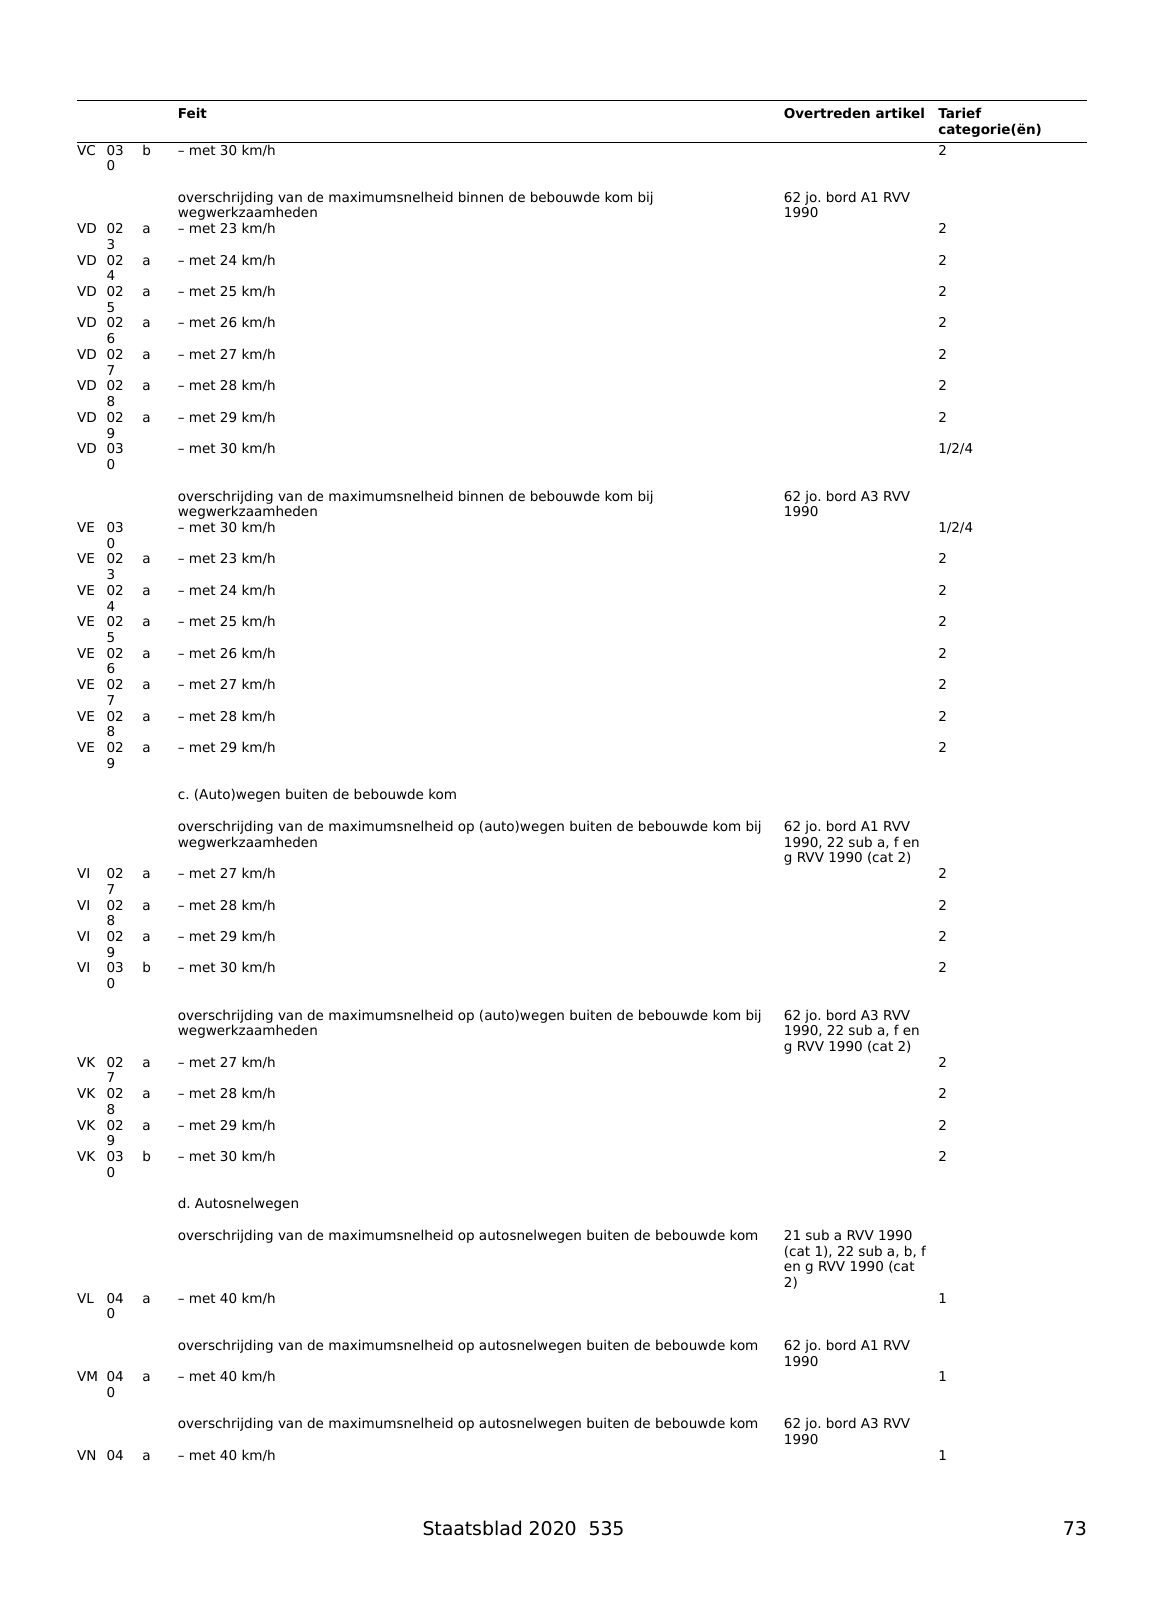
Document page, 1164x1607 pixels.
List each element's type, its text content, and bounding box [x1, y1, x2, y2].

table_cell 2 [932, 378, 1087, 410]
table_cell – met 29 km/h [172, 929, 778, 960]
table_cell VD [77, 441, 101, 473]
table_cell 2 [932, 1149, 1087, 1180]
table_cell [778, 929, 932, 960]
table_cell a [136, 410, 172, 441]
table_cell [77, 1401, 101, 1416]
table_cell – met 28 km/h [172, 378, 778, 410]
table_cell [101, 190, 136, 221]
table_cell [932, 992, 1087, 1007]
table_cell a [136, 1291, 172, 1322]
table_cell [778, 1369, 932, 1401]
table_cell a [136, 866, 172, 897]
table_cell [136, 174, 172, 189]
table_cell [778, 253, 932, 284]
table_cell [932, 1212, 1087, 1228]
table_cell [101, 174, 136, 189]
table_cell [932, 787, 1087, 803]
table_cell a [136, 1118, 172, 1149]
table_cell 030 [101, 520, 136, 551]
table_cell [932, 190, 1087, 221]
table_cell [932, 473, 1087, 488]
table_cell [172, 1401, 778, 1416]
table_cell VE [77, 583, 101, 614]
table_cell [932, 1416, 1087, 1448]
table_cell [101, 1228, 136, 1291]
table_cell [77, 1180, 101, 1196]
table_cell [778, 347, 932, 378]
table_cell overschrijding van de maximumsnelheid binnen de bebouwde kom bij wegwerkzaamheden [172, 488, 778, 520]
table_cell [172, 473, 778, 488]
table_cell [778, 284, 932, 315]
table_cell [77, 1338, 101, 1369]
table_cell 1 [932, 1448, 1087, 1463]
table_cell 027 [101, 347, 136, 378]
table_cell VD [77, 253, 101, 284]
table_cell [136, 992, 172, 1007]
table_cell 024 [101, 253, 136, 284]
table_cell [778, 1322, 932, 1338]
table_cell a [136, 897, 172, 929]
table_cell 2 [932, 646, 1087, 677]
table_cell [77, 787, 101, 803]
table_cell 030 [101, 960, 136, 992]
table_cell a [136, 677, 172, 708]
table_cell [932, 1008, 1087, 1054]
table_cell – met 27 km/h [172, 866, 778, 897]
table_cell overschrijding van de maximumsnelheid op autosnelwegen buiten de bebouwde kom [172, 1416, 778, 1448]
table_cell [778, 677, 932, 708]
table_cell [778, 1086, 932, 1117]
table_cell [77, 819, 101, 866]
table_cell [932, 771, 1087, 787]
table_cell [778, 771, 932, 787]
table_cell overschrijding van de maximumsnelheid binnen de bebouwde kom bij wegwerkzaamheden [172, 190, 778, 221]
table_cell a [136, 1369, 172, 1401]
table_cell [101, 1416, 136, 1448]
table_cell [932, 1338, 1087, 1369]
table_cell [77, 1228, 101, 1291]
table_cell [778, 866, 932, 897]
table_cell 030 [101, 143, 136, 174]
table_cell [778, 1149, 932, 1180]
table_cell 2 [932, 614, 1087, 646]
table_cell 2 [932, 583, 1087, 614]
table_cell [778, 1448, 932, 1463]
table_cell 026 [101, 315, 136, 347]
table_cell a [136, 1448, 172, 1463]
table_cell [778, 378, 932, 410]
table_cell overschrijding van de maximumsnelheid op autosnelwegen buiten de bebouwde kom [172, 1228, 778, 1291]
table_cell 029 [101, 410, 136, 441]
table_cell – met 29 km/h [172, 1118, 778, 1149]
table_cell [172, 771, 778, 787]
table_cell [136, 488, 172, 520]
table_cell – met 30 km/h [172, 960, 778, 992]
table_cell VI [77, 929, 101, 960]
table_cell [932, 819, 1087, 866]
table_cell – met 28 km/h [172, 1086, 778, 1117]
table_cell VK [77, 1086, 101, 1117]
table_cell [101, 803, 136, 819]
table_cell a [136, 378, 172, 410]
table_cell [101, 1008, 136, 1054]
table_cell [101, 1180, 136, 1196]
table_cell VE [77, 646, 101, 677]
table_cell [778, 614, 932, 646]
table_cell b [136, 143, 172, 174]
table_cell [101, 1338, 136, 1369]
table_cell [101, 1196, 136, 1212]
table_cell [136, 771, 172, 787]
table_cell [77, 1212, 101, 1228]
table_cell a [136, 646, 172, 677]
table_cell – met 30 km/h [172, 441, 778, 473]
table_cell [778, 441, 932, 473]
table_cell VM [77, 1369, 101, 1401]
table_cell – met 30 km/h [172, 143, 778, 174]
table_cell [136, 1338, 172, 1369]
table_cell overschrijding van de maximumsnelheid op (auto)wegen buiten de bebouwde kom bij wegwerkzaamheden [172, 1008, 778, 1054]
table_cell a [136, 614, 172, 646]
table_cell 2 [932, 410, 1087, 441]
table_cell 1 [932, 1369, 1087, 1401]
table_cell [778, 1055, 932, 1086]
table_cell [77, 1196, 101, 1212]
table_cell a [136, 929, 172, 960]
table_cell overschrijding van de maximumsnelheid op autosnelwegen buiten de bebouwde kom [172, 1338, 778, 1369]
table_cell 029 [101, 740, 136, 771]
table_cell 2 [932, 740, 1087, 771]
table_cell – met 26 km/h [172, 315, 778, 347]
table_cell [136, 1008, 172, 1054]
table_cell [77, 174, 101, 189]
table_cell [101, 1401, 136, 1416]
table_cell [778, 221, 932, 252]
table_cell [136, 1322, 172, 1338]
table_cell [136, 441, 172, 473]
table_cell – met 28 km/h [172, 897, 778, 929]
table_cell [136, 1196, 172, 1212]
table_cell [778, 992, 932, 1007]
table_cell [778, 709, 932, 740]
table_cell VN [77, 1448, 101, 1463]
table_cell 028 [101, 378, 136, 410]
table_cell [778, 583, 932, 614]
table_cell – met 27 km/h [172, 347, 778, 378]
table_cell 2 [932, 866, 1087, 897]
table_cell a [136, 1086, 172, 1117]
table_header [77, 101, 101, 142]
table_cell – met 27 km/h [172, 1055, 778, 1086]
table_cell [172, 1322, 778, 1338]
table_cell a [136, 253, 172, 284]
table_cell 026 [101, 646, 136, 677]
table_cell [101, 1322, 136, 1338]
table_cell VE [77, 677, 101, 708]
table_cell [778, 803, 932, 819]
table_cell [77, 992, 101, 1007]
table_cell 029 [101, 929, 136, 960]
table_cell – met 30 km/h [172, 1149, 778, 1180]
table_cell [77, 488, 101, 520]
table_cell 1 [932, 1291, 1087, 1322]
table_cell [932, 803, 1087, 819]
table_cell 62 jo. bord A3 RVV 1990 [778, 488, 932, 520]
table_cell 028 [101, 897, 136, 929]
table_cell [136, 1416, 172, 1448]
table_cell VI [77, 866, 101, 897]
table_cell – met 25 km/h [172, 614, 778, 646]
table_cell [101, 488, 136, 520]
table_cell 2 [932, 284, 1087, 315]
table_cell VE [77, 709, 101, 740]
table_cell [778, 1212, 932, 1228]
table_cell [77, 1008, 101, 1054]
table_cell [778, 1180, 932, 1196]
table_cell 023 [101, 551, 136, 583]
table_cell 023 [101, 221, 136, 252]
table_cell [136, 787, 172, 803]
table_cell [778, 143, 932, 174]
table_cell [172, 174, 778, 189]
table_cell overschrijding van de maximumsnelheid op (auto)wegen buiten de bebouwde kom bij wegwerkzaamheden [172, 819, 778, 866]
table_cell 029 [101, 1118, 136, 1149]
table_cell 028 [101, 709, 136, 740]
table_cell 1/2/4 [932, 520, 1087, 551]
table_cell b [136, 1149, 172, 1180]
table_cell [136, 819, 172, 866]
table_cell 040 [101, 1291, 136, 1322]
table_cell VK [77, 1149, 101, 1180]
table_cell 040 [101, 1369, 136, 1401]
table_cell 027 [101, 1055, 136, 1086]
table_cell 025 [101, 614, 136, 646]
table_cell [932, 1228, 1087, 1291]
table_cell – met 40 km/h [172, 1448, 778, 1463]
table_cell 030 [101, 441, 136, 473]
table_cell [778, 960, 932, 992]
table_cell [778, 520, 932, 551]
table_cell 21 sub a RVV 1990 (cat 1), 22 sub a, b, f en g RVV 1990 (cat 2) [778, 1228, 932, 1291]
table_cell b [136, 960, 172, 992]
table_cell [932, 1180, 1087, 1196]
table_cell – met 23 km/h [172, 221, 778, 252]
table_cell VD [77, 221, 101, 252]
table_cell 027 [101, 677, 136, 708]
table_cell 025 [101, 284, 136, 315]
table_cell 2 [932, 929, 1087, 960]
table_cell [77, 803, 101, 819]
table_cell VD [77, 410, 101, 441]
table_cell [101, 992, 136, 1007]
table_cell [136, 1228, 172, 1291]
table_cell [778, 1401, 932, 1416]
table_cell [778, 787, 932, 803]
table_cell [136, 190, 172, 221]
table_cell VK [77, 1118, 101, 1149]
table_header [136, 101, 172, 142]
table_cell 62 jo. bord A3 RVV 1990, 22 sub a, f en g RVV 1990 (cat 2) [778, 1008, 932, 1054]
table_cell – met 40 km/h [172, 1291, 778, 1322]
table_cell 027 [101, 866, 136, 897]
table_cell – met 24 km/h [172, 583, 778, 614]
table_cell c. (Auto)wegen buiten de bebouwde kom [172, 787, 778, 803]
table_cell – met 27 km/h [172, 677, 778, 708]
table_cell VD [77, 378, 101, 410]
table_cell [77, 771, 101, 787]
table_cell [101, 819, 136, 866]
table_cell [172, 803, 778, 819]
table_cell – met 30 km/h [172, 520, 778, 551]
table_cell 024 [101, 583, 136, 614]
table_cell 2 [932, 1118, 1087, 1149]
table_cell 2 [932, 1086, 1087, 1117]
table_cell [101, 473, 136, 488]
table_cell [101, 771, 136, 787]
table_cell VE [77, 740, 101, 771]
table_cell a [136, 284, 172, 315]
table_cell 030 [101, 1149, 136, 1180]
table_cell [778, 315, 932, 347]
table_cell a [136, 583, 172, 614]
table_cell 04 [101, 1448, 136, 1463]
table_cell VE [77, 520, 101, 551]
table_cell – met 25 km/h [172, 284, 778, 315]
table_cell [77, 190, 101, 221]
table_header Tarief categorie(ën) [932, 101, 1087, 142]
table_cell [778, 740, 932, 771]
table_cell 2 [932, 897, 1087, 929]
table_cell VK [77, 1055, 101, 1086]
table_cell 2 [932, 253, 1087, 284]
table_header Feit [172, 101, 778, 142]
table_cell [778, 897, 932, 929]
table_cell a [136, 709, 172, 740]
table_cell 2 [932, 551, 1087, 583]
table_cell [778, 1118, 932, 1149]
table_cell [136, 473, 172, 488]
table_cell [778, 1196, 932, 1212]
table_cell VD [77, 347, 101, 378]
table_cell a [136, 221, 172, 252]
table_cell [136, 1180, 172, 1196]
table_cell 2 [932, 709, 1087, 740]
table_cell [778, 551, 932, 583]
table_cell – met 29 km/h [172, 740, 778, 771]
table_cell [77, 1416, 101, 1448]
table_cell 62 jo. bord A3 RVV 1990 [778, 1416, 932, 1448]
table_header Overtreden artikel [778, 101, 932, 142]
table_cell 62 jo. bord A1 RVV 1990, 22 sub a, f en g RVV 1990 (cat 2) [778, 819, 932, 866]
table_cell [932, 488, 1087, 520]
table_cell a [136, 347, 172, 378]
table_cell VC [77, 143, 101, 174]
table_cell VE [77, 614, 101, 646]
table_cell [932, 174, 1087, 189]
table_cell VD [77, 315, 101, 347]
table_cell – met 23 km/h [172, 551, 778, 583]
table_cell [778, 1291, 932, 1322]
table_cell VI [77, 960, 101, 992]
table_cell [778, 473, 932, 488]
table_cell 2 [932, 677, 1087, 708]
table_cell [778, 410, 932, 441]
table_cell – met 26 km/h [172, 646, 778, 677]
table_cell [932, 1322, 1087, 1338]
table_cell – met 29 km/h [172, 410, 778, 441]
table_cell 2 [932, 143, 1087, 174]
table_cell – met 24 km/h [172, 253, 778, 284]
table_cell 62 jo. bord A1 RVV 1990 [778, 190, 932, 221]
table_cell [136, 803, 172, 819]
table_cell [101, 787, 136, 803]
table_cell d. Autosnelwegen [172, 1196, 778, 1212]
table_header [101, 101, 136, 142]
table_cell [77, 473, 101, 488]
table_cell VE [77, 551, 101, 583]
table_cell – met 40 km/h [172, 1369, 778, 1401]
table_cell [136, 520, 172, 551]
table_cell [778, 174, 932, 189]
table_cell [172, 1212, 778, 1228]
table_cell [77, 1322, 101, 1338]
table_cell [172, 992, 778, 1007]
table_cell VI [77, 897, 101, 929]
table_cell [932, 1401, 1087, 1416]
table_cell a [136, 1055, 172, 1086]
table_cell – met 28 km/h [172, 709, 778, 740]
table_cell 2 [932, 960, 1087, 992]
table_cell 2 [932, 315, 1087, 347]
table_cell 2 [932, 347, 1087, 378]
table_cell VD [77, 284, 101, 315]
table_cell a [136, 315, 172, 347]
table_cell 2 [932, 1055, 1087, 1086]
table_cell [172, 1180, 778, 1196]
table_cell [101, 1212, 136, 1228]
table_cell [136, 1401, 172, 1416]
table_cell a [136, 740, 172, 771]
table_cell 028 [101, 1086, 136, 1117]
table_cell 2 [932, 221, 1087, 252]
table_cell [932, 1196, 1087, 1212]
table_cell VL [77, 1291, 101, 1322]
table_cell 1/2/4 [932, 441, 1087, 473]
table_cell [778, 646, 932, 677]
table_cell 62 jo. bord A1 RVV 1990 [778, 1338, 932, 1369]
table_cell a [136, 551, 172, 583]
table_cell [136, 1212, 172, 1228]
